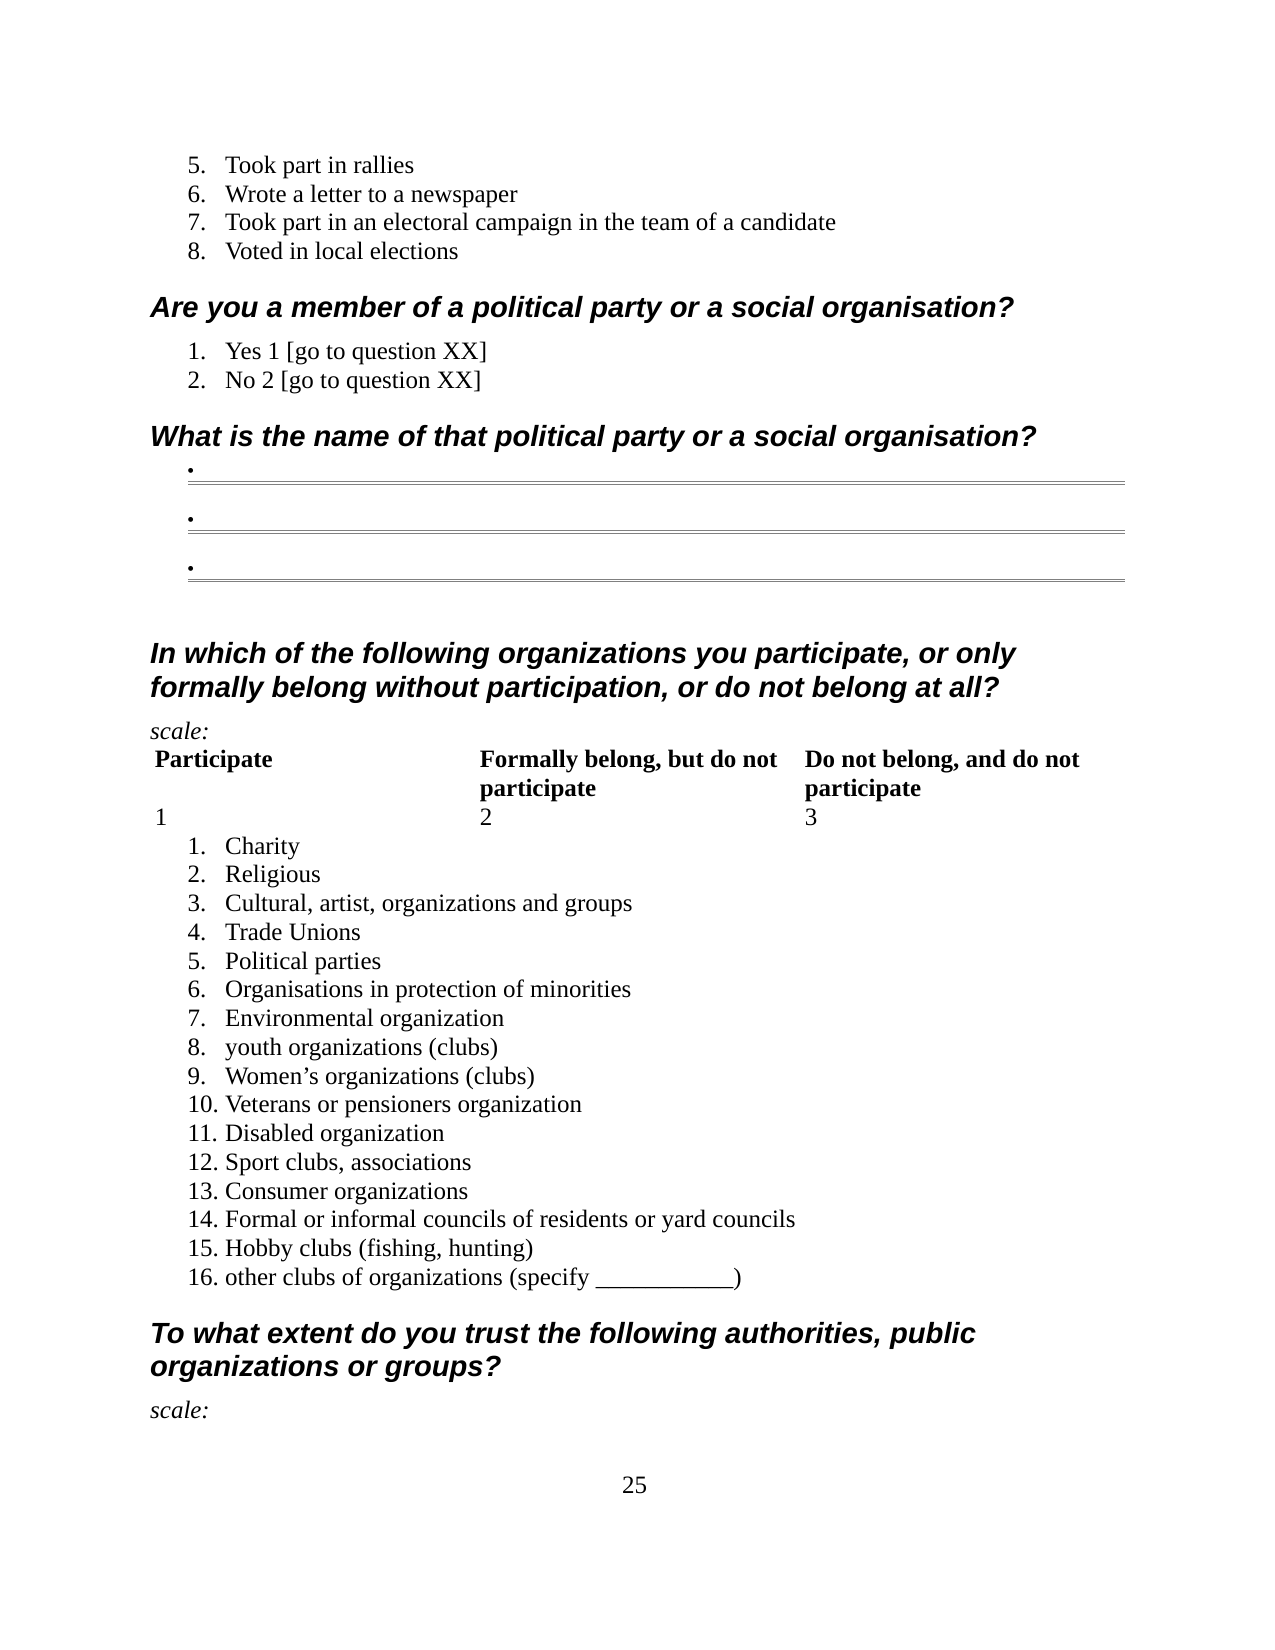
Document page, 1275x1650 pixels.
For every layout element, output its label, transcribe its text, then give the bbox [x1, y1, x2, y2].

subtitle What is the name of that political party or a social organisation? [150, 418, 1125, 452]
list Religious [187, 859, 1125, 888]
subtitle To what extent do you trust the following authorities, public organizations or groups? [150, 1316, 1125, 1383]
list Took part in rallies [187, 150, 1125, 179]
list Disabled organization [187, 1118, 1125, 1147]
list Trade Unions [187, 917, 1125, 946]
list Veterans or pensioners organization [187, 1089, 1125, 1118]
list Formal or informal councils of residents or yard councils [187, 1204, 1125, 1233]
subtitle Are you a member of a political party or a social organisation? [150, 290, 1125, 323]
text scale: [150, 1395, 1125, 1424]
list Took part in an electoral campaign in the team of a candidate [187, 207, 1125, 236]
list Voted in local elections [187, 236, 1125, 265]
list Political parties [187, 946, 1125, 974]
list Cultural, artist, organizations and groups [187, 888, 1125, 917]
text scale: [150, 716, 1125, 744]
list Wrote a letter to a newspaper [187, 179, 1125, 207]
subtitle In which of the following organizations you participate, or only formally belong without participation, or do not belong at all? [150, 636, 1125, 703]
list Yes 1 [go to question XX] [187, 336, 1125, 365]
table_cell 1 [150, 802, 475, 831]
list Women’s organizations (clubs) [187, 1061, 1125, 1089]
table_header Do not belong, and do not participate [800, 745, 1125, 802]
list Hobby clubs (fishing, hunting) [187, 1233, 1125, 1262]
list Sport clubs, associations [187, 1147, 1125, 1176]
list Consumer organizations [187, 1176, 1125, 1204]
table_cell 3 [800, 802, 1125, 831]
list youth organizations (clubs) [187, 1032, 1125, 1061]
table_cell 2 [475, 802, 800, 831]
list No 2 [go to question XX] [187, 365, 1125, 393]
list Charity [187, 831, 1125, 859]
table_header Formally belong, but do not participate [475, 745, 800, 802]
table_header Participate [150, 745, 475, 802]
list Organisations in protection of minorities [187, 974, 1125, 1003]
list Environmental organization [187, 1003, 1125, 1032]
list other clubs of organizations (specify ___________) [187, 1262, 1125, 1291]
